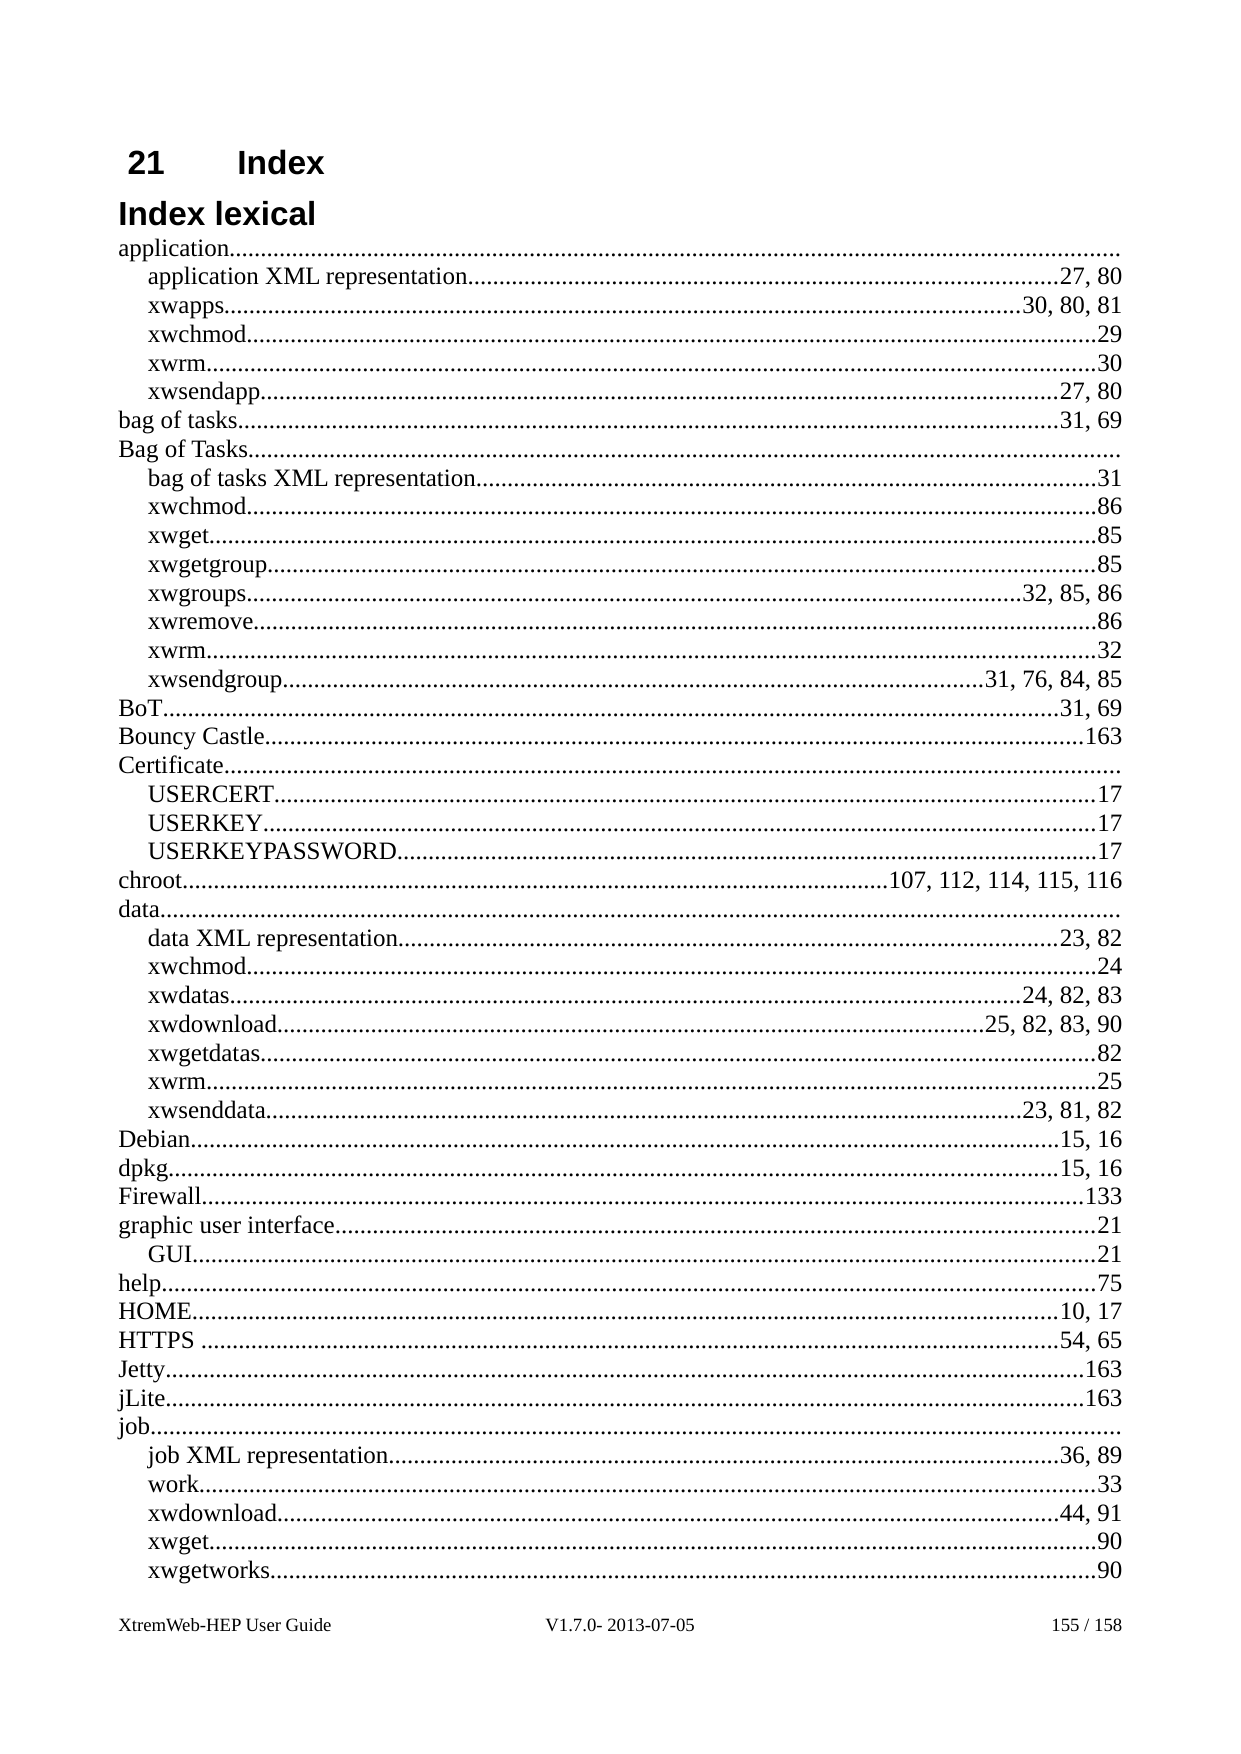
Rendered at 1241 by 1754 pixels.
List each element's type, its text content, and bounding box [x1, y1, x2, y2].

text xwgetworks 90 [148, 1555, 1122, 1584]
text xwdownload 25, 82, 83, 90 [148, 1009, 1122, 1038]
text xwgetdatas 82 [148, 1038, 1122, 1066]
subtitle Index lexical [118, 194, 1122, 233]
text application XML representation 27, 80 [148, 261, 1122, 290]
subtitle Index [118, 143, 1122, 182]
text Bag of Tasks [118, 434, 1122, 463]
text graphic user interface 21 [118, 1210, 1122, 1239]
text dpkg 15, 16 [118, 1153, 1122, 1181]
text USERCERT 17 [148, 779, 1122, 808]
text xwchmod 86 [148, 491, 1122, 520]
text data XML representation 23, 82 [148, 923, 1122, 951]
text Certificate [118, 750, 1122, 779]
text GUI 21 [148, 1239, 1122, 1268]
text xwsendapp 27, 80 [148, 376, 1122, 405]
text jLite 163 [118, 1383, 1122, 1411]
text xwrm 30 [148, 348, 1122, 376]
text xwchmod 24 [148, 951, 1122, 980]
text HOME 10, 17 [118, 1296, 1122, 1325]
text USERKEYPASSWORD 17 [148, 836, 1122, 865]
text xwchmod 29 [148, 319, 1122, 348]
text USERKEY 17 [148, 808, 1122, 836]
text xwget 90 [148, 1526, 1122, 1555]
text job XML representation 36, 89 [148, 1440, 1122, 1469]
text xwgroups 32, 85, 86 [148, 578, 1122, 606]
text application [118, 233, 1122, 261]
text help 75 [118, 1268, 1122, 1296]
text bag of tasks 31, 69 [118, 405, 1122, 434]
text chroot 107, 112, 114, 115, 116 [118, 865, 1122, 894]
text bag of tasks XML representation 31 [148, 463, 1122, 491]
text xwsendgroup 31, 76, 84, 85 [148, 664, 1122, 693]
text Debian 15, 16 [118, 1124, 1122, 1153]
text xwrm 25 [148, 1066, 1122, 1095]
text xwsenddata 23, 81, 82 [148, 1095, 1122, 1124]
text xwget 85 [148, 520, 1122, 549]
text xwgetgroup 85 [148, 549, 1122, 578]
text work 33 [148, 1469, 1122, 1498]
text Jetty 163 [118, 1354, 1122, 1383]
text job [118, 1411, 1122, 1440]
text Firewall 133 [118, 1181, 1122, 1210]
text HTTPS 54, 65 [118, 1325, 1122, 1354]
text Bouncy Castle 163 [118, 721, 1122, 750]
text BoT 31, 69 [118, 693, 1122, 721]
text data [118, 894, 1122, 923]
text xwrm 32 [148, 635, 1122, 664]
text xwremove 86 [148, 606, 1122, 635]
text xwdownload 44, 91 [148, 1498, 1122, 1526]
text xwapps 30, 80, 81 [148, 290, 1122, 319]
text xwdatas 24, 82, 83 [148, 980, 1122, 1009]
